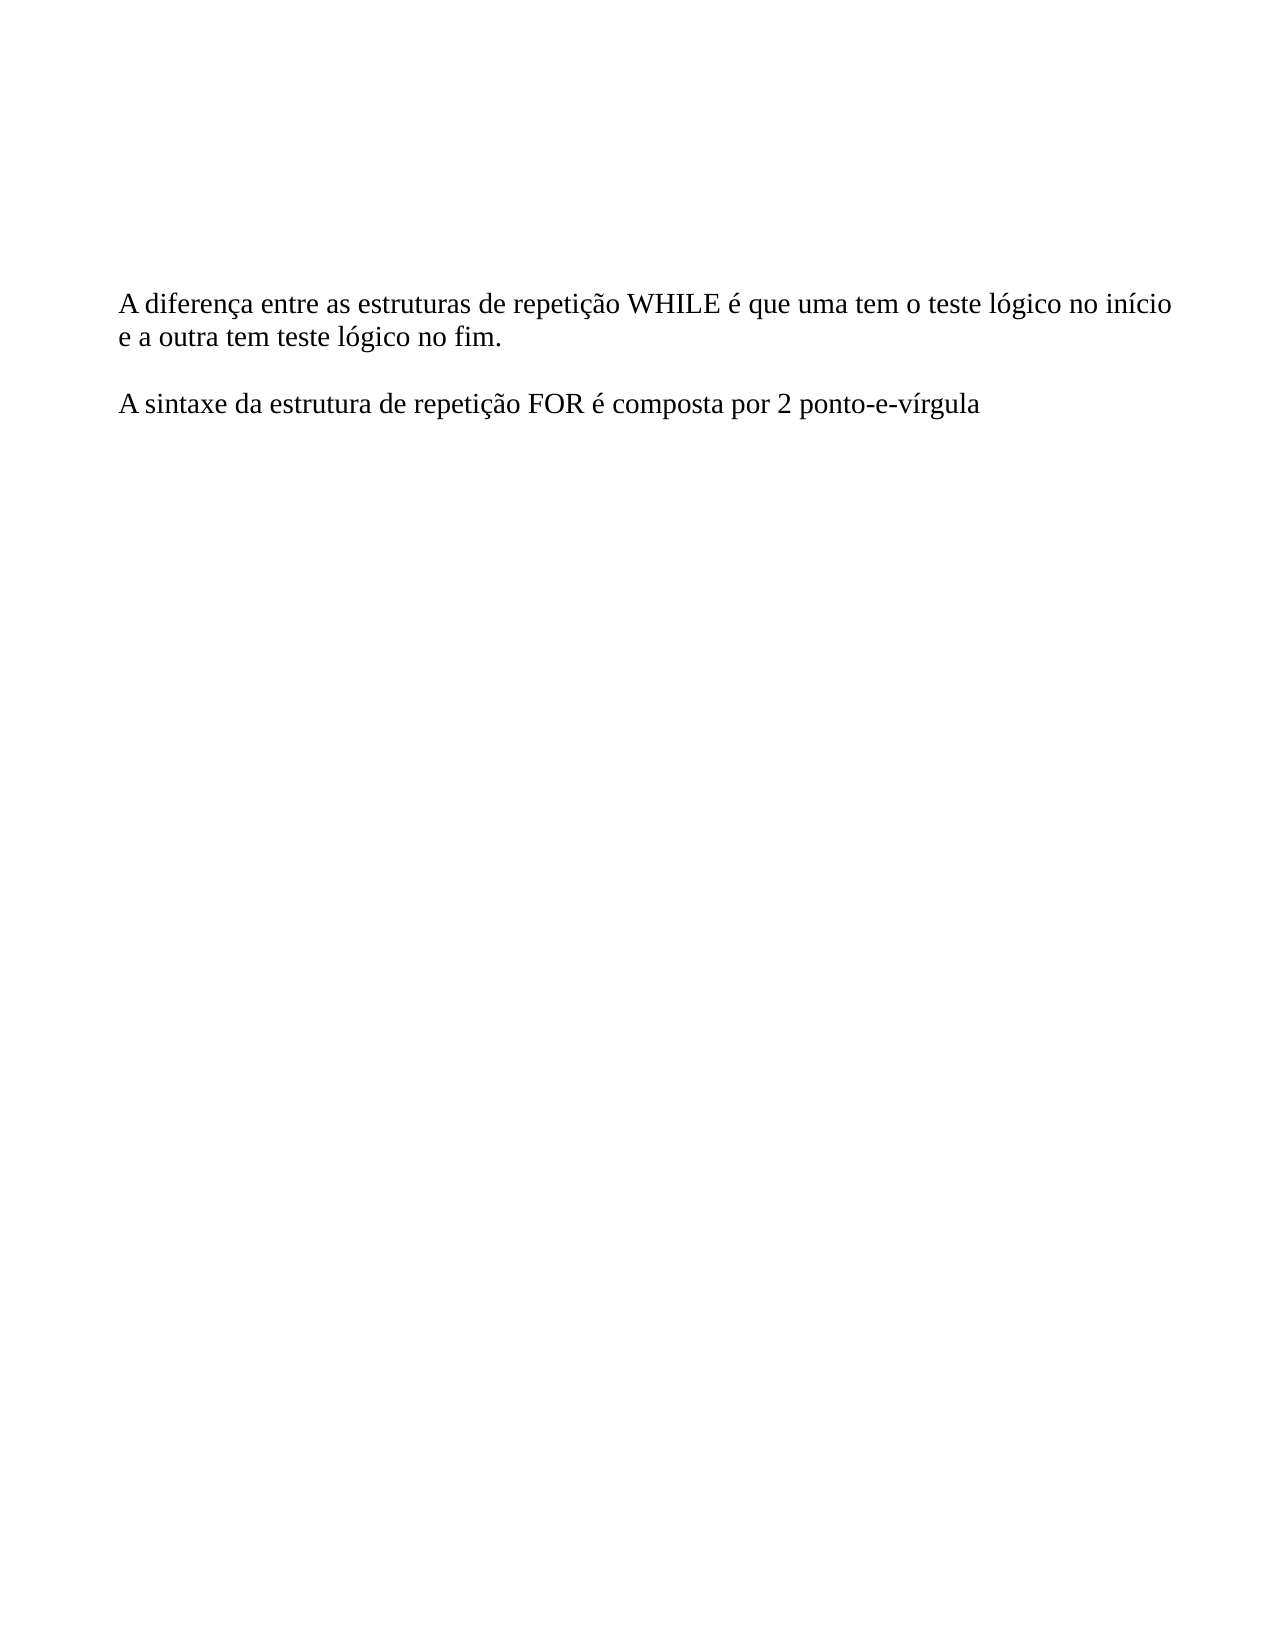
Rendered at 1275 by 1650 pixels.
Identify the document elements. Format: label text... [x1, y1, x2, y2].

text A sintaxe da estrutura de repetição FOR é composta por 2 ponto-e-vírgula [118, 386, 1176, 420]
text A diferença entre as estruturas de repetição WHILE é que uma tem o teste lógico no início e a outra tem teste lógico no fim. [118, 286, 1176, 353]
